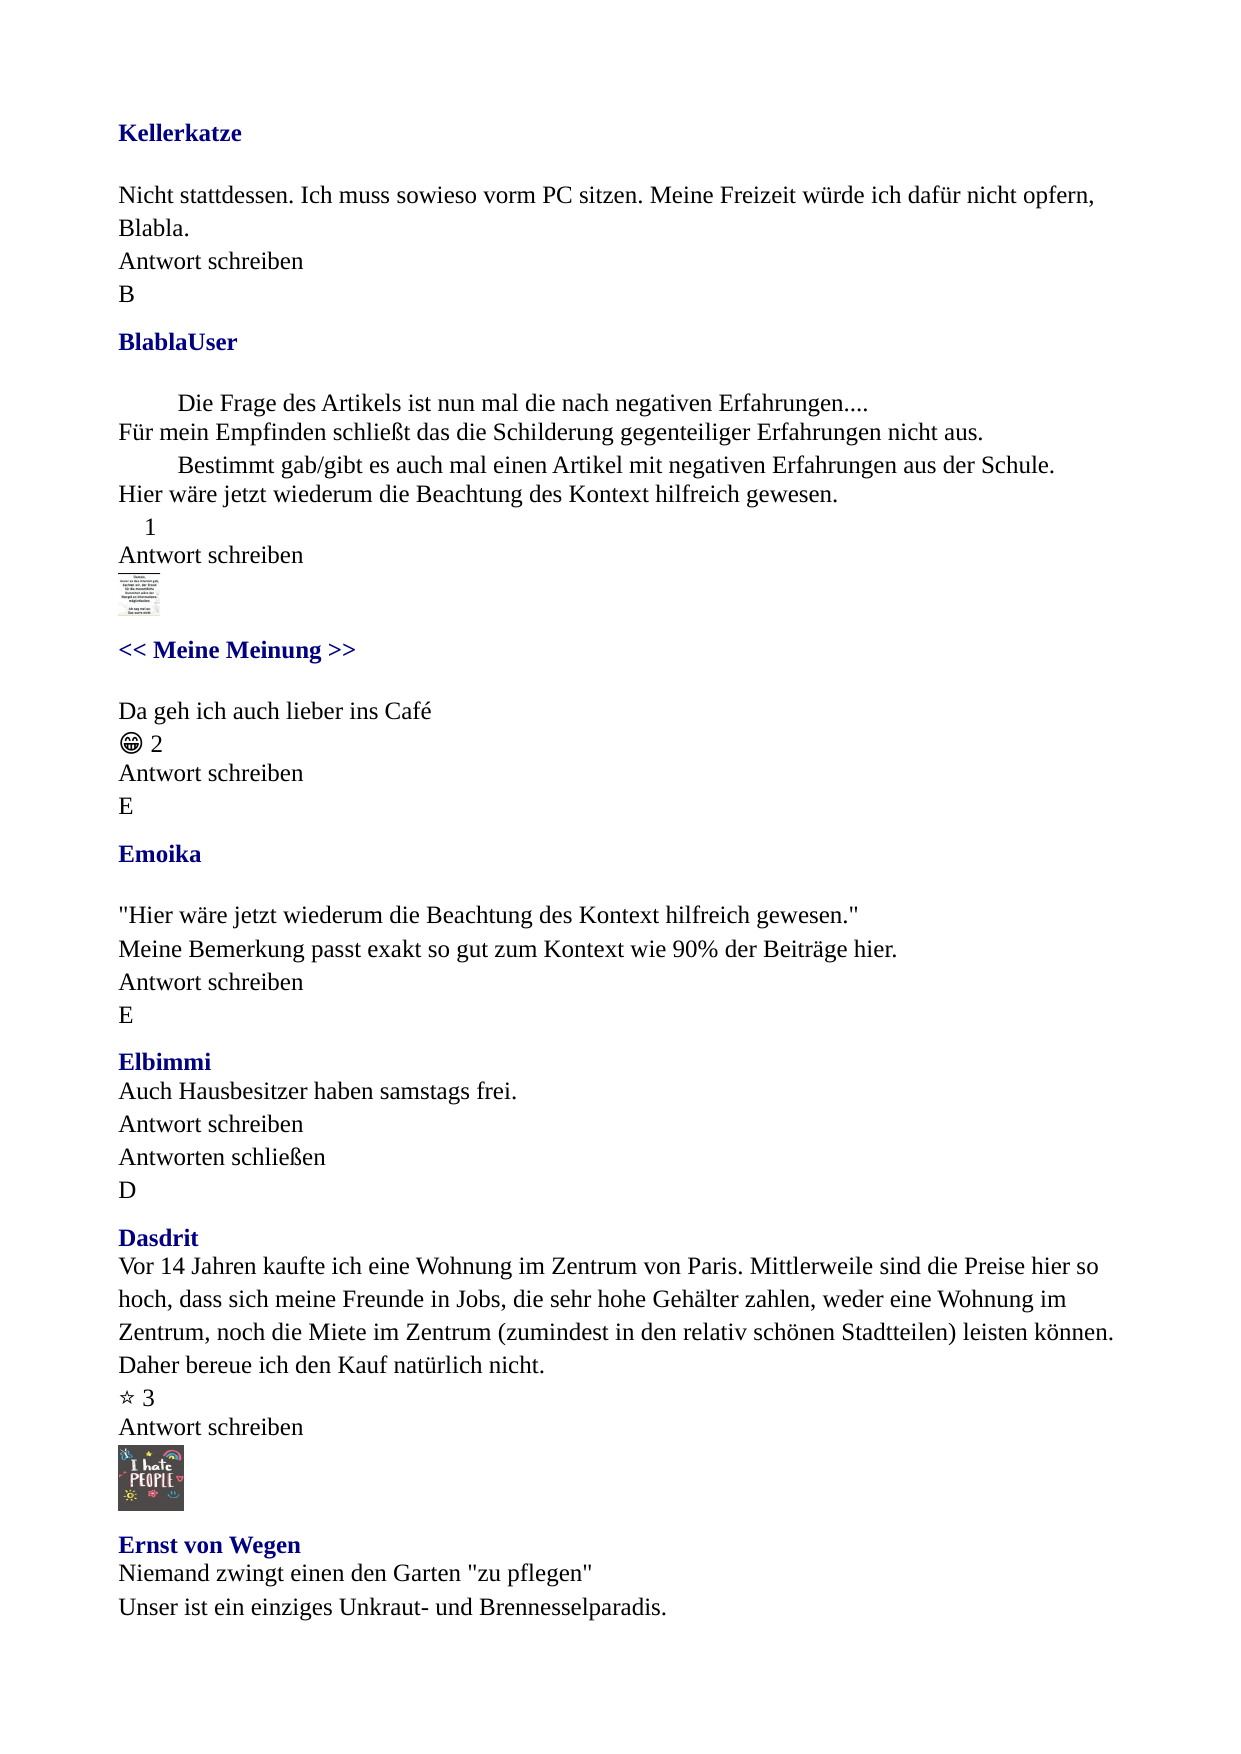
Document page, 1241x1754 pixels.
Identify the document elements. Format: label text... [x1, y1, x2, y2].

text "Hier wäre jetzt wiederum die Beachtung des Kontext hilfreich gewesen." [118, 901, 1122, 929]
text Antwort schreiben [118, 758, 1122, 787]
subtitle Dasdrit [118, 1223, 1122, 1251]
text Hier wäre jetzt wiederum die Beachtung des Kontext hilfreich gewesen. [118, 479, 1122, 508]
text Antwort schreiben [118, 1412, 1122, 1441]
subtitle << Meine Meinung >> [118, 635, 1122, 663]
subtitle BlablaUser [118, 327, 1122, 355]
text Auch Hausbesitzer haben samstags frei. [118, 1076, 1122, 1105]
text Antwort schreiben [118, 1109, 1122, 1138]
subtitle Ernst von Wegen [118, 1530, 1122, 1558]
subtitle Emoika [118, 839, 1122, 868]
text Antwort schreiben [118, 541, 1122, 569]
text Antworten schließen [118, 1142, 1122, 1171]
text Antwort schreiben [118, 967, 1122, 995]
text E [118, 791, 1122, 820]
text Nicht stattdessen. Ich muss sowieso vorm PC sitzen. Meine Freizeit würde ich dafür nicht opfern, Blabla. [118, 180, 1122, 242]
text Meine Bemerkung passt exakt so gut zum Kontext wie 90% der Beiträge hier. [118, 934, 1122, 962]
text E [118, 1000, 1122, 1028]
text Niemand zwingt einen den Garten "zu pflegen" [118, 1558, 1122, 1587]
picture [118, 1445, 184, 1511]
text Für mein Empfinden schließt das die Schilderung gegenteiliger Erfahrungen nicht aus. [118, 417, 1122, 446]
subtitle Kellerkatze [118, 118, 1122, 147]
text 😁 2 [118, 729, 1122, 758]
subtitle Elbimmi [118, 1047, 1122, 1076]
text Antwort schreiben [118, 246, 1122, 275]
text Da geh ich auch lieber ins Café [118, 696, 1122, 725]
text ⭐️ 3 [118, 1383, 1122, 1412]
text Die Frage des Artikels ist nun mal die nach negativen Erfahrungen.... [177, 388, 1063, 417]
text D [118, 1175, 1122, 1204]
text Unser ist ein einziges Unkraut- und Brennesselparadis. [118, 1592, 1122, 1620]
text 🙁 1 [118, 512, 1122, 541]
text Vor 14 Jahren kaufte ich eine Wohnung im Zentrum von Paris. Mittlerweile sind die Preise hier so hoch, dass sich meine Freunde in Jobs, die sehr hohe Gehälter zahlen, weder eine Wohnung im Zentrum, noch die Miete im Zentrum (zumindest in den relativ schönen Stadtteilen) leisten können. Daher bereue ich den Kauf natürlich nicht. [118, 1251, 1122, 1379]
picture [118, 573, 161, 616]
text Bestimmt gab/gibt es auch mal einen Artikel mit negativen Erfahrungen aus der Schule. [177, 450, 1063, 479]
text B [118, 279, 1122, 308]
